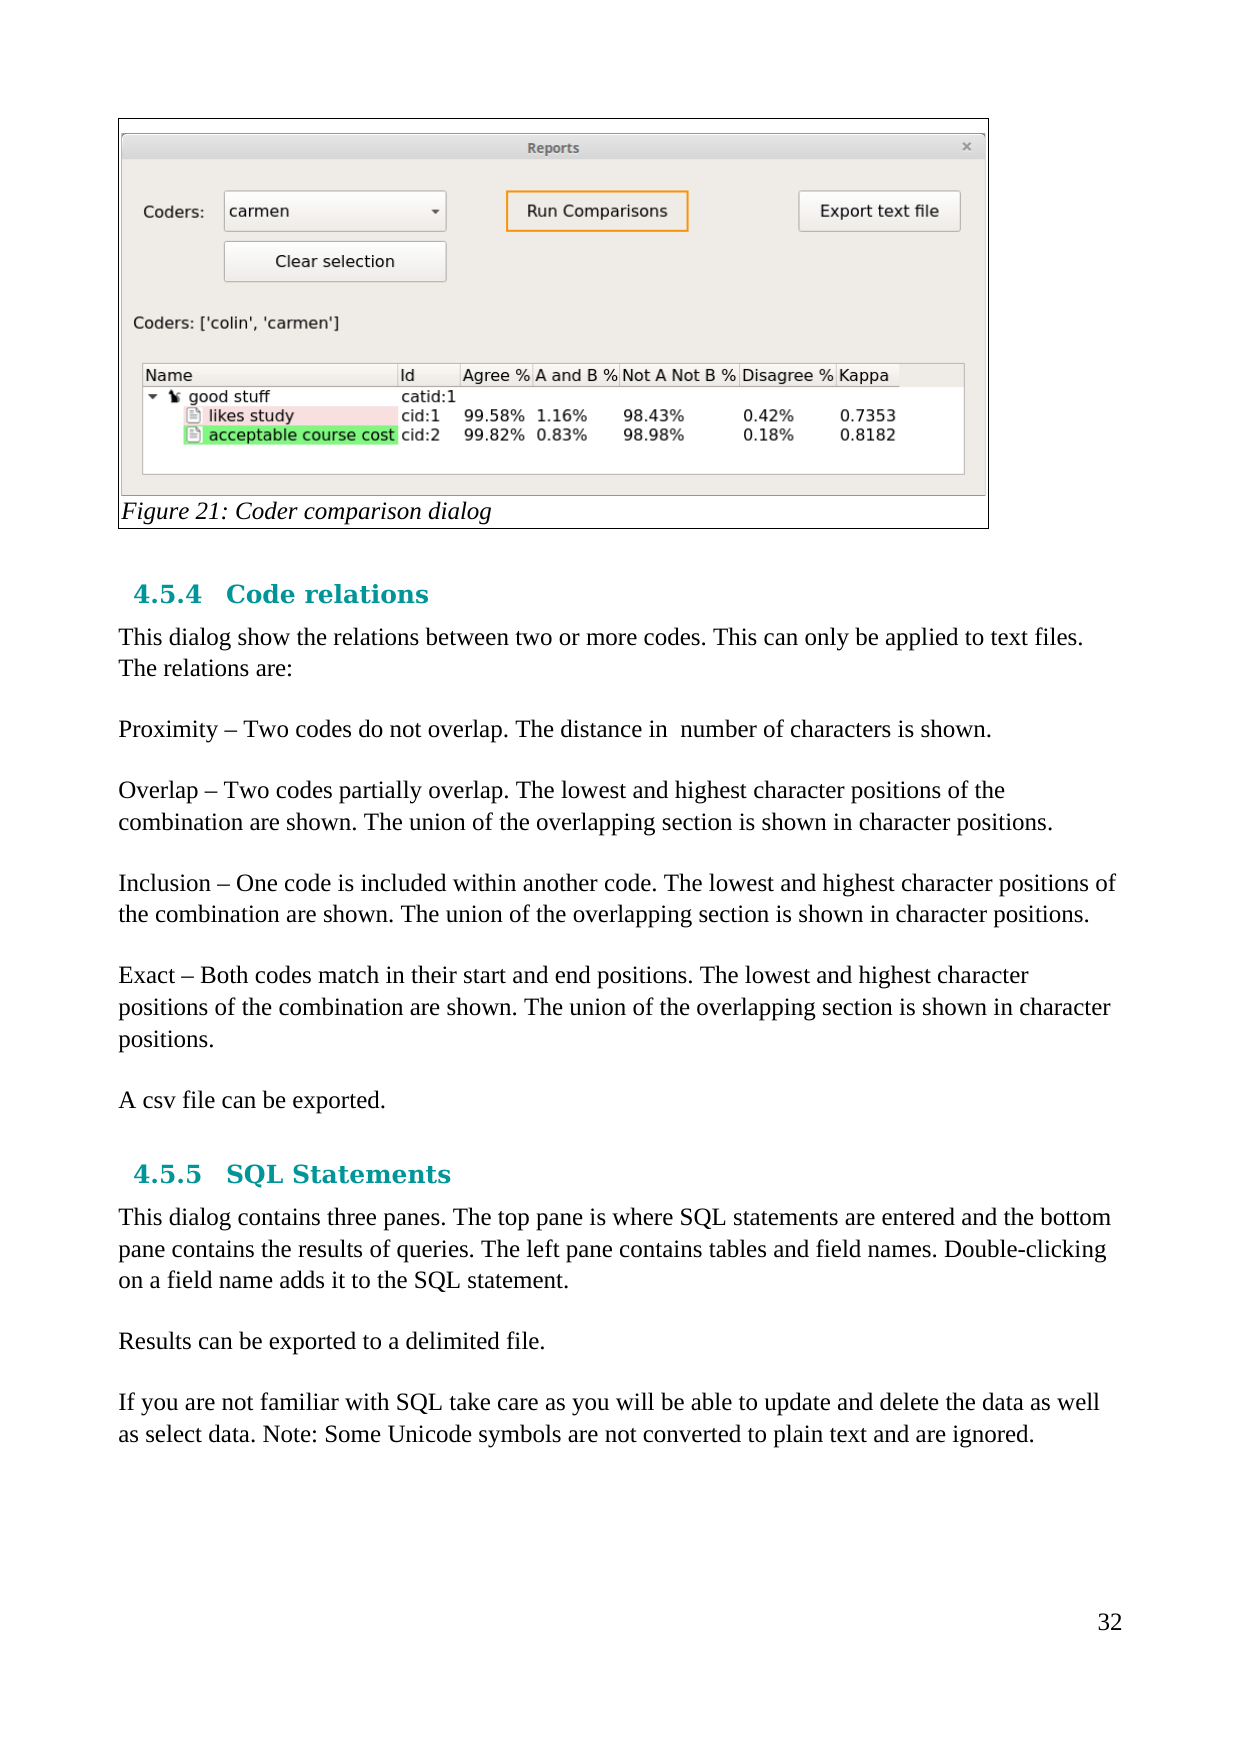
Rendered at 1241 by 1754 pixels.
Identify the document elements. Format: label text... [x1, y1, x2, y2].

picture [121, 133, 986, 496]
text This dialog contains three panes. The top pane is where SQL statements are entered and the bottom pane contains the results of queries. The left pane contains tables and field names. Double-clicking on a field name adds it to the SQL statement. [118, 1202, 1122, 1294]
text Overlap – Two codes partially overlap. The lowest and highest character positions of the combination are shown. The union of the overlapping section is shown in character positions. [118, 775, 1122, 836]
subtitle SQL Statements [124, 1160, 1122, 1190]
text Inclusion – One code is included within another code. The lowest and highest character positions of the combination are shown. The union of the overlapping section is shown in character positions. [118, 868, 1122, 928]
text Proximity – Two codes do not overlap. The distance in number of characters is shown. [118, 714, 1122, 743]
text A csv file can be exported. [118, 1085, 1122, 1113]
text Figure 21: Coder comparison dialog [121, 496, 985, 524]
text This dialog show the relations between two or more codes. This can only be applied to text files. The relations are: [118, 622, 1122, 682]
text If you are not familiar with SQL take care as you will be able to update and delete the data as well as select data. Note: Some Unicode symbols are not converted to plain text and are ignored. [118, 1387, 1122, 1448]
text Results can be exported to a delimited file. [118, 1326, 1122, 1355]
text Exact – Both codes match in their start and end positions. The lowest and highest character positions of the combination are shown. The union of the overlapping section is shown in character positions. [118, 961, 1122, 1052]
subtitle Code relations [124, 580, 1122, 609]
